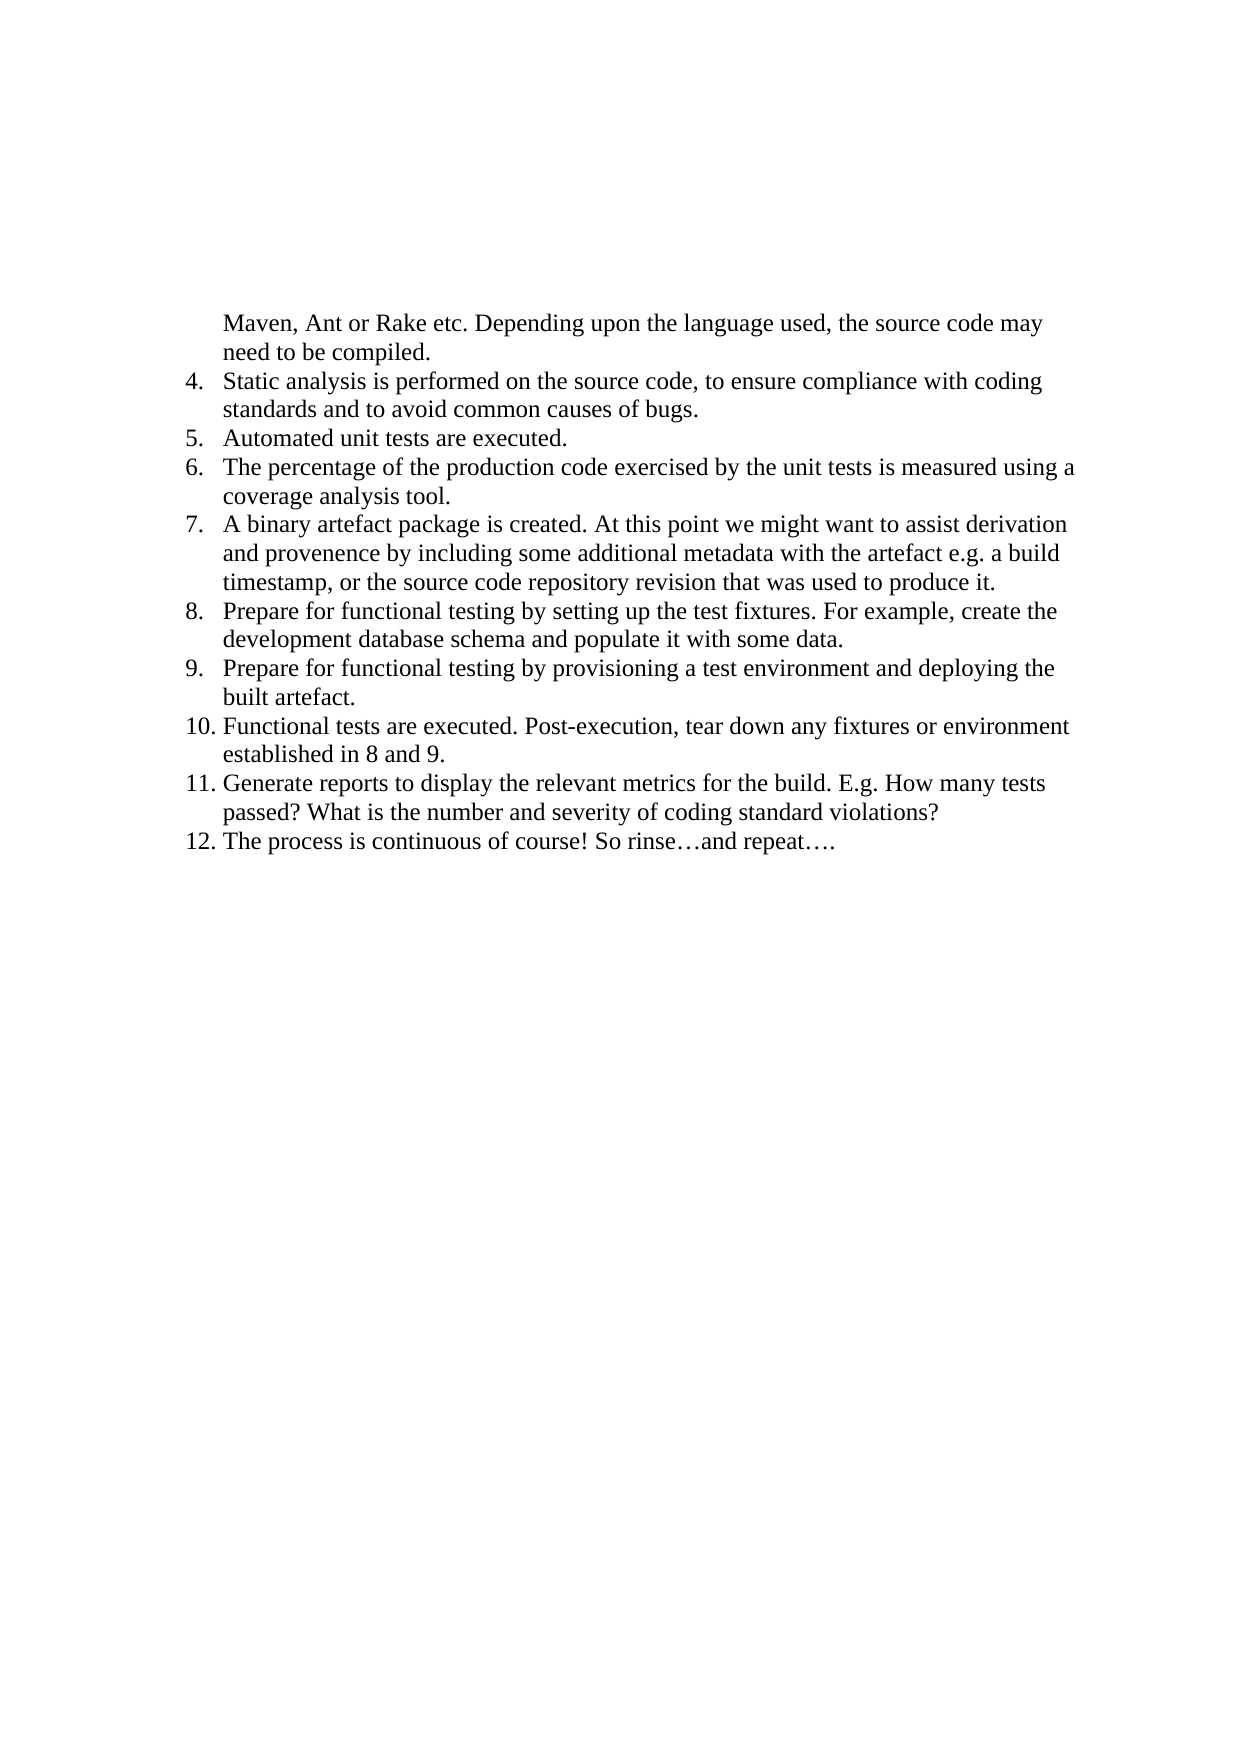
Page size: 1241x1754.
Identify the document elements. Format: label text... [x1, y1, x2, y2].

list Generate reports to display the relevant metrics for the build. E.g. How many tests passed? What is the number and severity of coding standard violations? [185, 768, 1093, 826]
list Prepare for functional testing by provisioning a test environment and deploying the built artefact. [185, 653, 1093, 711]
list Functional tests are executed. Post-execution, tear down any fixtures or environment established in 8 and 9. [185, 711, 1093, 768]
list The percentage of the production code exercised by the unit tests is measured using a coverage analysis tool. [185, 452, 1093, 509]
list A binary artefact package is created. At this point we might want to assist derivation and provenence by including some additional metadata with the artefact e.g. a build timestamp, or the source code repository revision that was used to produce it. [185, 509, 1093, 596]
list Maven, Ant or Rake etc. Depending upon the language used, the source code may need to be compiled. [185, 308, 1093, 366]
list The process is continuous of course! So rinse…and repeat…. [185, 826, 1093, 854]
list Static analysis is performed on the source code, to ensure compliance with coding standards and to avoid common causes of bugs. [185, 366, 1093, 423]
list Prepare for functional testing by setting up the test fixtures. For example, create the development database schema and populate it with some data. [185, 596, 1093, 653]
list Automated unit tests are executed. [185, 423, 1093, 452]
